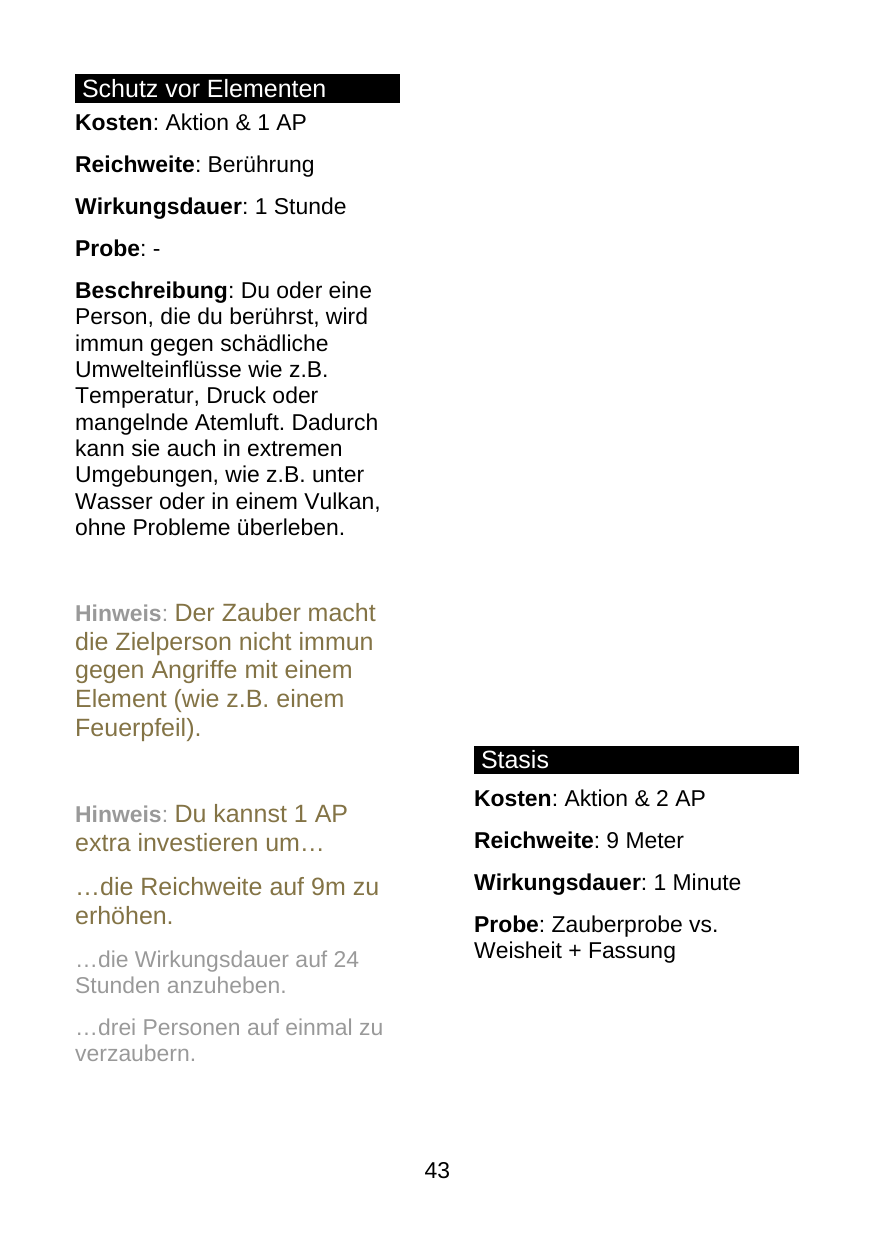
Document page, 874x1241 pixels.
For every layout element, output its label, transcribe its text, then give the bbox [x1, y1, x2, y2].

text Wirkungsdauer: 1 Stunde [75, 193, 400, 219]
text Kosten: Aktion & 2 AP [474, 785, 799, 811]
text Wirkungsdauer: 1 Minute [474, 869, 799, 895]
text Hinweis: Der Zauber macht die Zielperson nicht immun gegen Angriffe mit einem Element (wie z.B. einem Feuerpfeil). [75, 598, 400, 742]
text Probe: - [75, 235, 400, 261]
text Beschreibung: Du oder eine Person, die du berührst, wird immun gegen schädliche Umwelteinflüsse wie z.B. Temperatur, Druck oder mangelnde Atemluft. Dadurch kann sie auch in extremen Umgebungen, wie z.B. unter Wasser oder in einem Vulkan, ohne Probleme überleben. [75, 277, 400, 540]
text Hinweis: Du kannst 1 AP extra investieren um… [75, 799, 400, 857]
text …die Wirkungsdauer auf 24 Stunden anzuheben. [75, 946, 400, 998]
subtitle Schutz vor Elementen [75, 74, 400, 103]
text Reichweite: Berührung [75, 151, 400, 177]
text Kosten: Aktion & 1 AP [75, 109, 400, 135]
text …die Reichweite auf 9m zu erhöhen. [75, 872, 400, 930]
subtitle Stasis [474, 746, 799, 774]
text Reichweite: 9 Meter [474, 827, 799, 853]
text …drei Personen auf einmal zu verzaubern. [75, 1014, 400, 1067]
text Probe: Zauberprobe vs. Weisheit + Fassung [474, 911, 799, 963]
